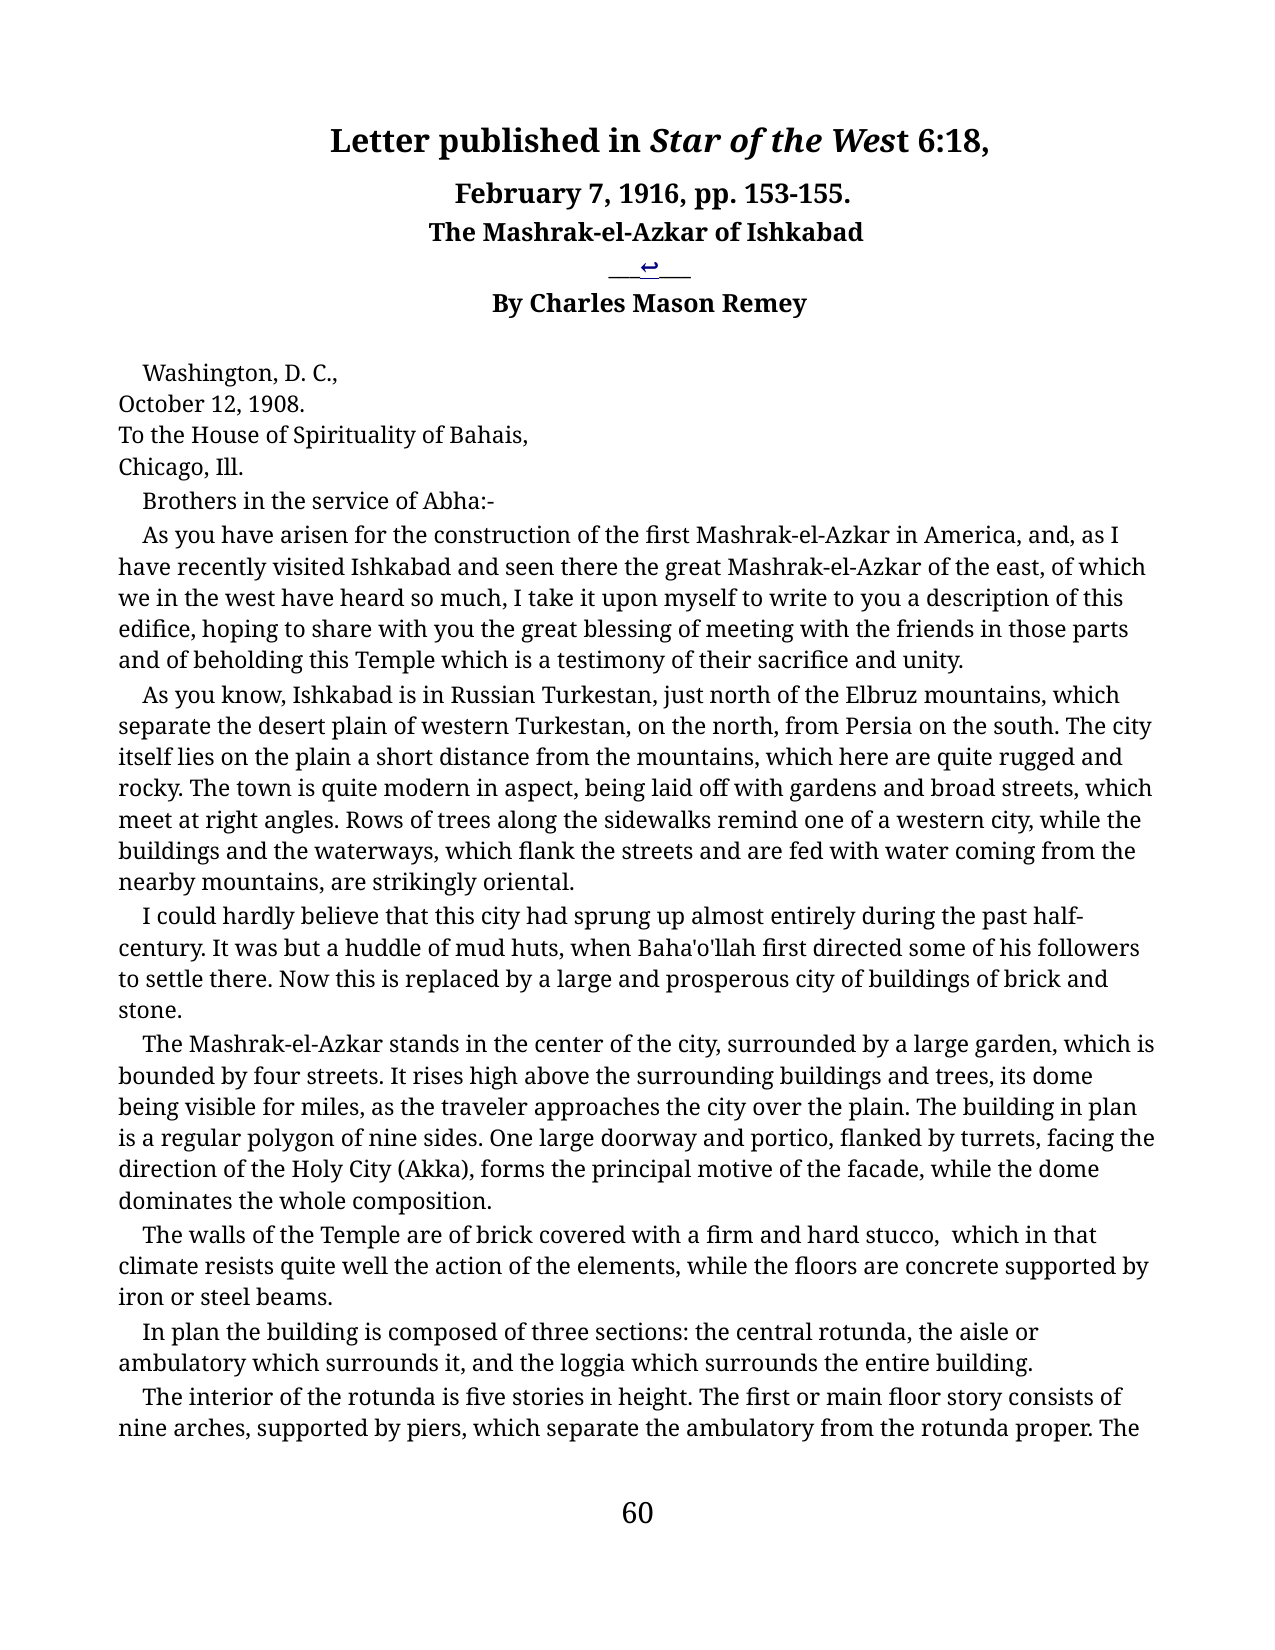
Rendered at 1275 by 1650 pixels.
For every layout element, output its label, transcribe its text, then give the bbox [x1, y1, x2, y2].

text The interior of the rotunda is five stories in height. The first or main floor story consists of nine arches, supported by piers, which separate the ambulatory from the rotunda proper. The [118, 1381, 1157, 1444]
text The Mashrak-el-Azkar of Ishkabad [118, 214, 1157, 248]
text ___↩___ [118, 251, 1157, 283]
subtitle Letter published in Star of the West 6:18, [118, 118, 1157, 162]
text February 7, 1916, pp. 153-155. [118, 174, 1157, 211]
text The Mashrak-el-Azkar stands in the center of the city, surrounded by a large garden, which is bounded by four streets. It rises high above the surrounding buildings and trees, its dome being visible for miles, as the traveler approaches the city over the plain. The building in plan is a regular polygon of nine sides. One large doorway and portico, flanked by turrets, facing the direction of the Holy City (Akka), forms the principal motive of the facade, while the dome dominates the whole composition. [118, 1028, 1157, 1216]
text As you have arisen for the construction of the first Mashrak-el-Azkar in America, and, as I have recently visited Ishkabad and seen there the great Mashrak-el-Azkar of the east, of which we in the west have heard so much, I take it upon myself to write to you a description of this edifice, hoping to share with you the great blessing of meeting with the friends in those parts and of beholding this Temple which is a testimony of their sacrifice and unity. [118, 519, 1157, 676]
text Brothers in the service of Abha:- [118, 485, 1157, 516]
text The walls of the Temple are of brick covered with a firm and hard stucco, which in that climate resists quite well the action of the elements, while the floors are concrete supported by iron or steel beams. [118, 1219, 1157, 1313]
text I could hardly believe that this city had sprung up almost entirely during the past half-century. It was but a huddle of mud huts, when Baha'o'llah first directed some of his followers to settle there. Now this is replaced by a large and prosperous city of buildings of brick and stone. [118, 900, 1157, 1025]
text In plan the building is composed of three sections: the central rotunda, the aisle or ambulatory which surrounds it, and the loggia which surrounds the entire building. [118, 1316, 1157, 1378]
text By Charles Mason Remey [118, 286, 1157, 320]
text Washington, D. C., October 12, 1908. To the House of Spirituality of Bahais, Chicago, Ill. [118, 357, 1157, 482]
text As you know, Ishkabad is in Russian Turkestan, just north of the Elbruz mountains, which separate the desert plain of western Turkestan, on the north, from Persia on the south. The city itself lies on the plain a short distance from the mountains, which here are quite rugged and rocky. The town is quite modern in aspect, being laid off with gardens and broad streets, which meet at right angles. Rows of trees along the sidewalks remind one of a western city, while the buildings and the waterways, which flank the streets and are fed with water coming from the nearby mountains, are strikingly oriental. [118, 678, 1157, 897]
